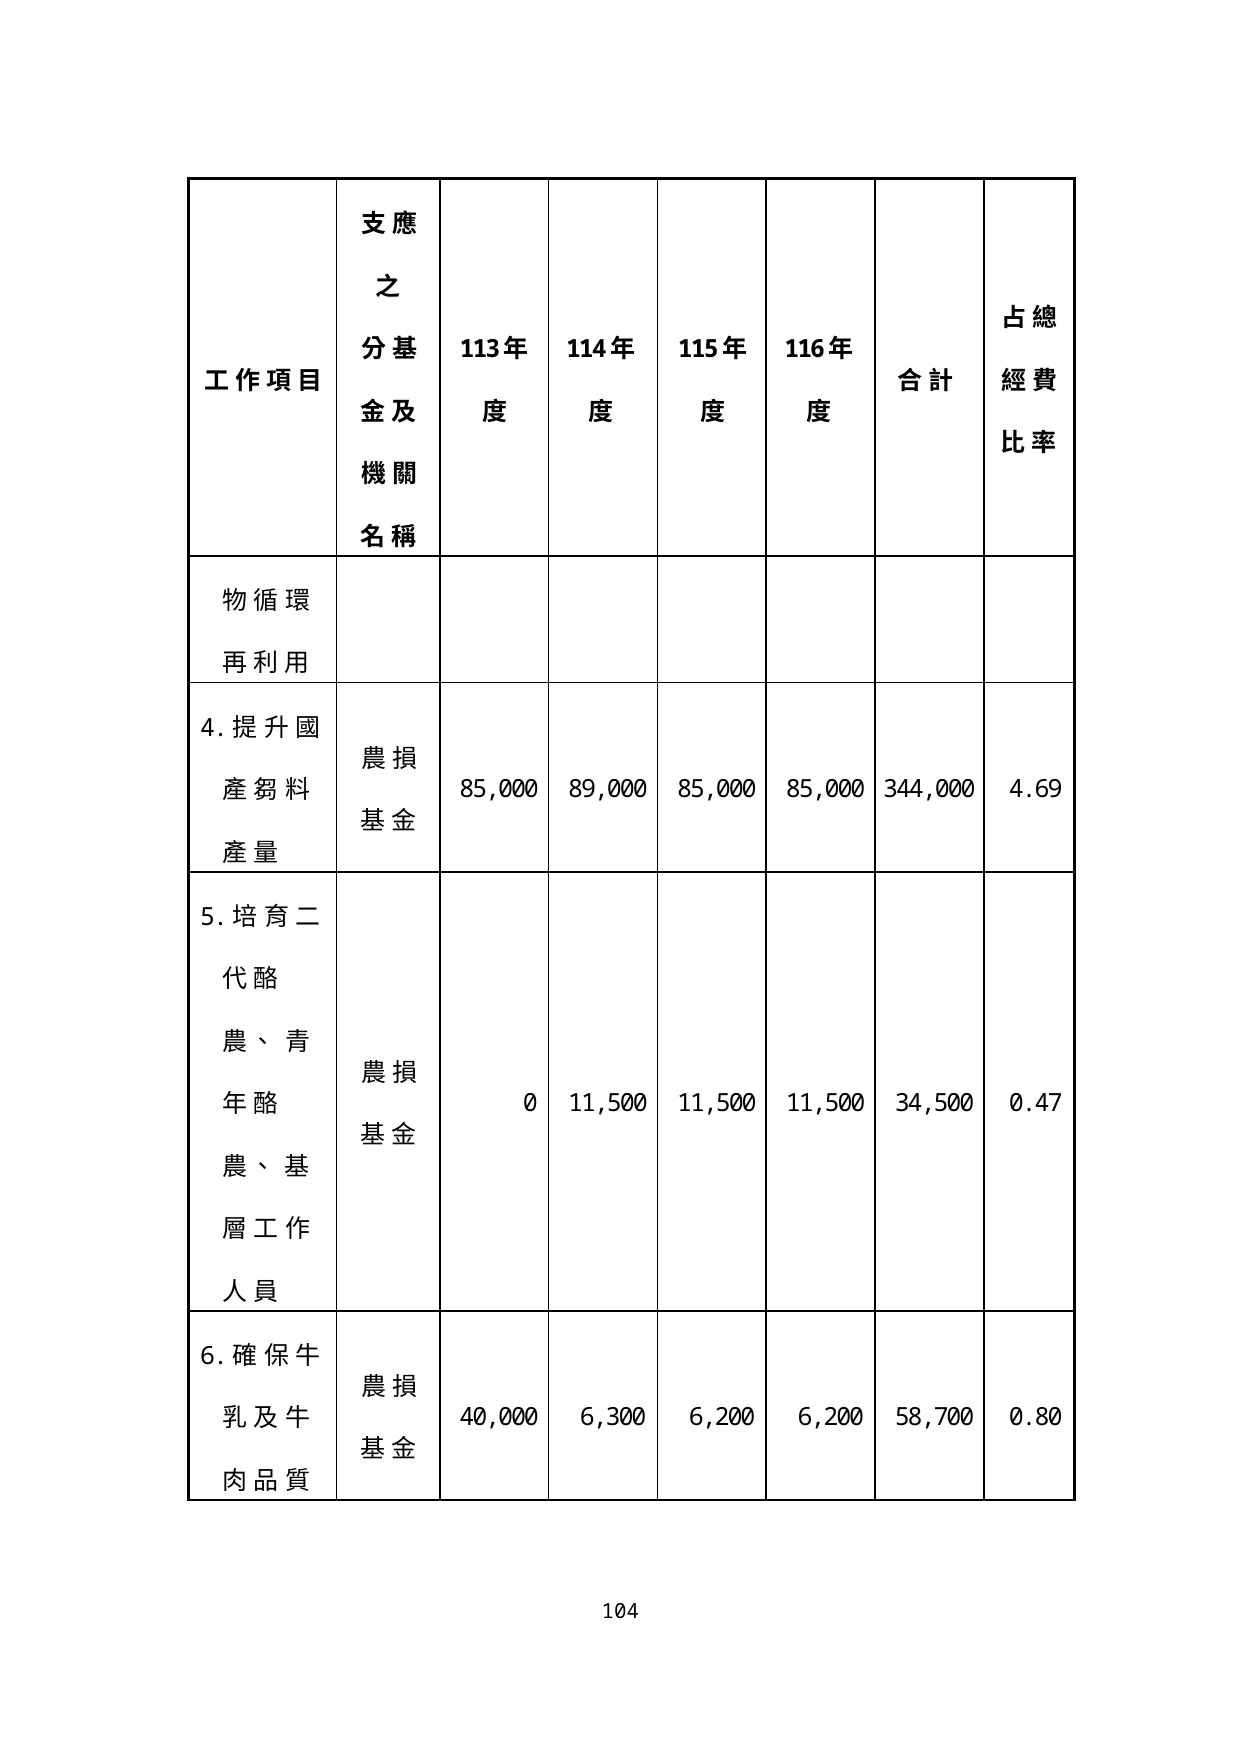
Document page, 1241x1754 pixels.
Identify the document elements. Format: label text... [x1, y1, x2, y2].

table_cell 物循環再利用 [190, 557, 336, 682]
table_header 占總經費比率 [985, 180, 1073, 555]
table_cell 34,500 [876, 873, 983, 1310]
table_cell 40,000 [441, 1312, 548, 1499]
table_cell 農損基金 [337, 1312, 439, 1499]
table_cell [985, 557, 1073, 682]
table_cell 85,000 [441, 683, 548, 871]
table_cell [658, 557, 765, 682]
table_cell 11,500 [658, 873, 765, 1310]
table_cell 5.培育二代酪農、青年酪農、基層工作人員 [190, 873, 336, 1310]
table_header 115年度 [658, 180, 765, 555]
table_cell 344,000 [876, 683, 983, 871]
table_cell [337, 557, 439, 682]
table_cell 11,500 [549, 873, 657, 1310]
table_cell 6,200 [767, 1312, 874, 1499]
table_header 116年度 [767, 180, 874, 555]
table_cell 0.80 [985, 1312, 1073, 1499]
table_cell 農損基金 [337, 873, 439, 1310]
table_header 114年度 [549, 180, 657, 555]
table_cell 0.47 [985, 873, 1073, 1310]
table_cell 11,500 [767, 873, 874, 1310]
table_cell 4.提升國產芻料產量 [190, 683, 336, 871]
table_cell 0 [441, 873, 548, 1310]
table_cell [767, 557, 874, 682]
table_cell 6,200 [658, 1312, 765, 1499]
table_cell 58,700 [876, 1312, 983, 1499]
table_cell [876, 557, 983, 682]
table_header 工作項目 [190, 180, 336, 555]
table_cell 6.確保牛乳及牛肉品質 [190, 1312, 336, 1499]
table_cell 89,000 [549, 683, 657, 871]
table_cell 4.69 [985, 683, 1073, 871]
table_cell 農損基金 [337, 683, 439, 871]
table_cell 6,300 [549, 1312, 657, 1499]
table_cell 85,000 [767, 683, 874, 871]
table_header 支應之 分基金及 機關名稱 [337, 180, 439, 555]
table_cell [441, 557, 548, 682]
table_cell 85,000 [658, 683, 765, 871]
table_header 113年度 [441, 180, 548, 555]
table_header 合計 [876, 180, 983, 555]
table_cell [549, 557, 657, 682]
